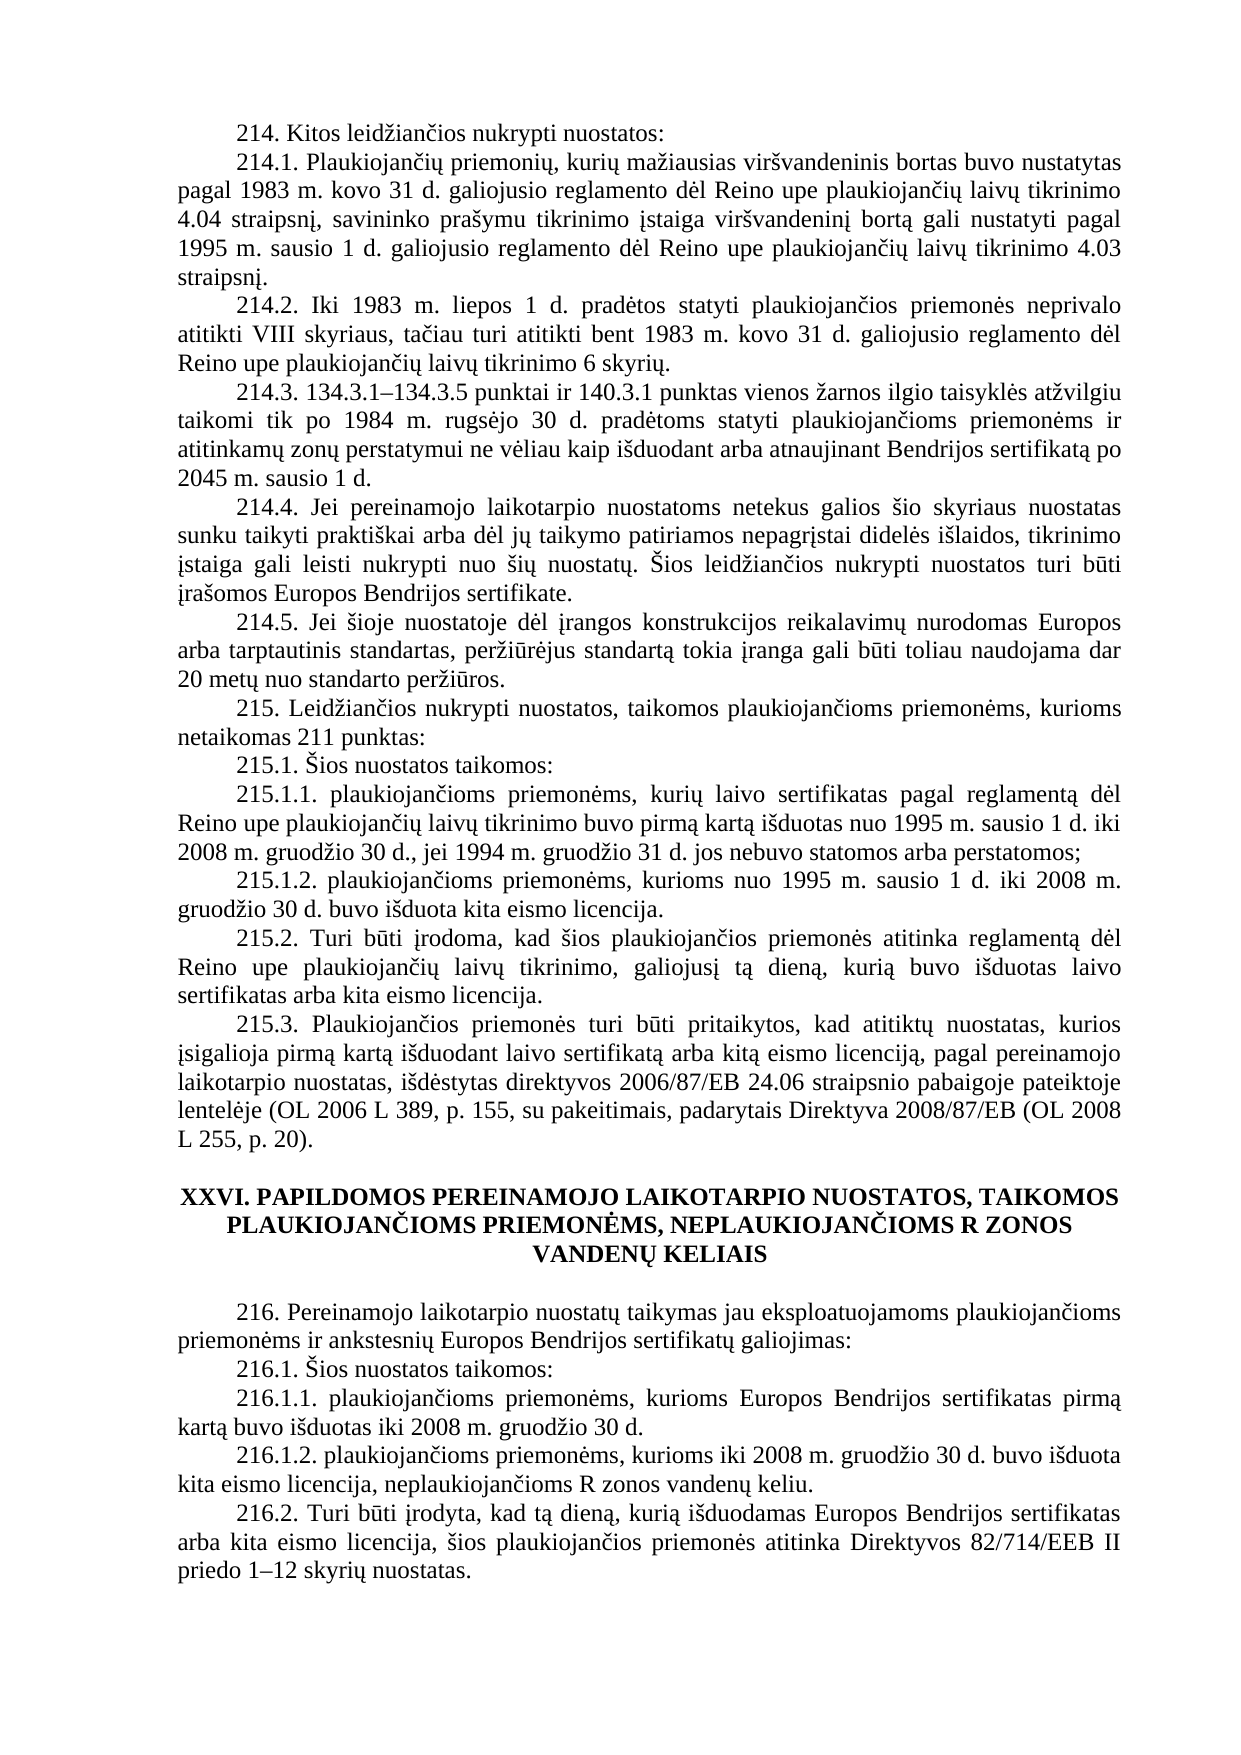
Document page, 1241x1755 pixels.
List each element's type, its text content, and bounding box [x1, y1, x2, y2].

text 215. Leidžiančios nukrypti nuostatos, taikomos plaukiojančioms priemonėms, kurioms netaikomas 211 punktas: [177, 693, 1122, 751]
text XXVI. PAPILDOMOS PEREINAMOJO LAIKOTARPIO NUOSTATOS, TAIKOMOS PLAUKIOJANČIOMS PRIEMONĖMS, NEPLAUKIOJANČIOMS R ZONOS VANDENŲ KELIAIS [177, 1182, 1122, 1268]
text 215.1. Šios nuostatos taikomos: [177, 751, 1122, 779]
text 216.1.1. plaukiojančioms priemonėms, kurioms Europos Bendrijos sertifikatas pirmą kartą buvo išduotas iki 2008 m. gruodžio 30 d. [177, 1383, 1122, 1441]
text 214.3. 134.3.1–134.3.5 punktai ir 140.3.1 punktas vienos žarnos ilgio taisyklės atžvilgiu taikomi tik po 1984 m. rugsėjo 30 d. pradėtoms statyti plaukiojančioms priemonėms ir atitinkamų zonų perstatymui ne vėliau kaip išduodant arba atnaujinant Bendrijos sertifikatą po 2045 m. sausio 1 d. [177, 377, 1122, 492]
text 215.3. Plaukiojančios priemonės turi būti pritaikytos, kad atitiktų nuostatas, kurios įsigalioja pirmą kartą išduodant laivo sertifikatą arba kitą eismo licenciją, pagal pereinamojo laikotarpio nuostatas, išdėstytas direktyvos 2006/87/EB 24.06 straipsnio pabaigoje pateiktoje lentelėje (OL 2006 L 389, p. 155, su pakeitimais, padarytais Direktyva 2008/87/EB (OL 2008 L 255, p. 20). [177, 1009, 1122, 1153]
text 214. Kitos leidžiančios nukrypti nuostatos: [177, 118, 1122, 147]
text 215.1.2. plaukiojančioms priemonėms, kurioms nuo 1995 m. sausio 1 d. iki 2008 m. gruodžio 30 d. buvo išduota kita eismo licencija. [177, 866, 1122, 923]
text 214.5. Jei šioje nuostatoje dėl įrangos konstrukcijos reikalavimų nurodomas Europos arba tarptautinis standartas, peržiūrėjus standartą tokia įranga gali būti toliau naudojama dar 20 metų nuo standarto peržiūros. [177, 607, 1122, 693]
text 216.1. Šios nuostatos taikomos: [177, 1354, 1122, 1383]
text 215.1.1. plaukiojančioms priemonėms, kurių laivo sertifikatas pagal reglamentą dėl Reino upe plaukiojančių laivų tikrinimo buvo pirmą kartą išduotas nuo 1995 m. sausio 1 d. iki 2008 m. gruodžio 30 d., jei 1994 m. gruodžio 31 d. jos nebuvo statomos arba perstatomos; [177, 779, 1122, 866]
text 215.2. Turi būti įrodoma, kad šios plaukiojančios priemonės atitinka reglamentą dėl Reino upe plaukiojančių laivų tikrinimo, galiojusį tą dieną, kurią buvo išduotas laivo sertifikatas arba kita eismo licencija. [177, 923, 1122, 1009]
text 216. Pereinamojo laikotarpio nuostatų taikymas jau eksploatuojamoms plaukiojančioms priemonėms ir ankstesnių Europos Bendrijos sertifikatų galiojimas: [177, 1297, 1122, 1354]
text 214.1. Plaukiojančių priemonių, kurių mažiausias viršvandeninis bortas buvo nustatytas pagal 1983 m. kovo 31 d. galiojusio reglamento dėl Reino upe plaukiojančių laivų tikrinimo 4.04 straipsnį, savininko prašymu tikrinimo įstaiga viršvandeninį bortą gali nustatyti pagal 1995 m. sausio 1 d. galiojusio reglamento dėl Reino upe plaukiojančių laivų tikrinimo 4.03 straipsnį. [177, 147, 1122, 291]
text 214.4. Jei pereinamojo laikotarpio nuostatoms netekus galios šio skyriaus nuostatas sunku taikyti praktiškai arba dėl jų taikymo patiriamos nepagrįstai didelės išlaidos, tikrinimo įstaiga gali leisti nukrypti nuo šių nuostatų. Šios leidžiančios nukrypti nuostatos turi būti įrašomos Europos Bendrijos sertifikate. [177, 492, 1122, 607]
text 216.2. Turi būti įrodyta, kad tą dieną, kurią išduodamas Europos Bendrijos sertifikatas arba kita eismo licencija, šios plaukiojančios priemonės atitinka Direktyvos 82/714/EEB II priedo 1–12 skyrių nuostatas. [177, 1498, 1122, 1584]
text 216.1.2. plaukiojančioms priemonėms, kurioms iki 2008 m. gruodžio 30 d. buvo išduota kita eismo licencija, neplaukiojančioms R zonos vandenų keliu. [177, 1441, 1122, 1498]
text 214.2. Iki 1983 m. liepos 1 d. pradėtos statyti plaukiojančios priemonės neprivalo atitikti VIII skyriaus, tačiau turi atitikti bent 1983 m. kovo 31 d. galiojusio reglamento dėl Reino upe plaukiojančių laivų tikrinimo 6 skyrių. [177, 291, 1122, 377]
